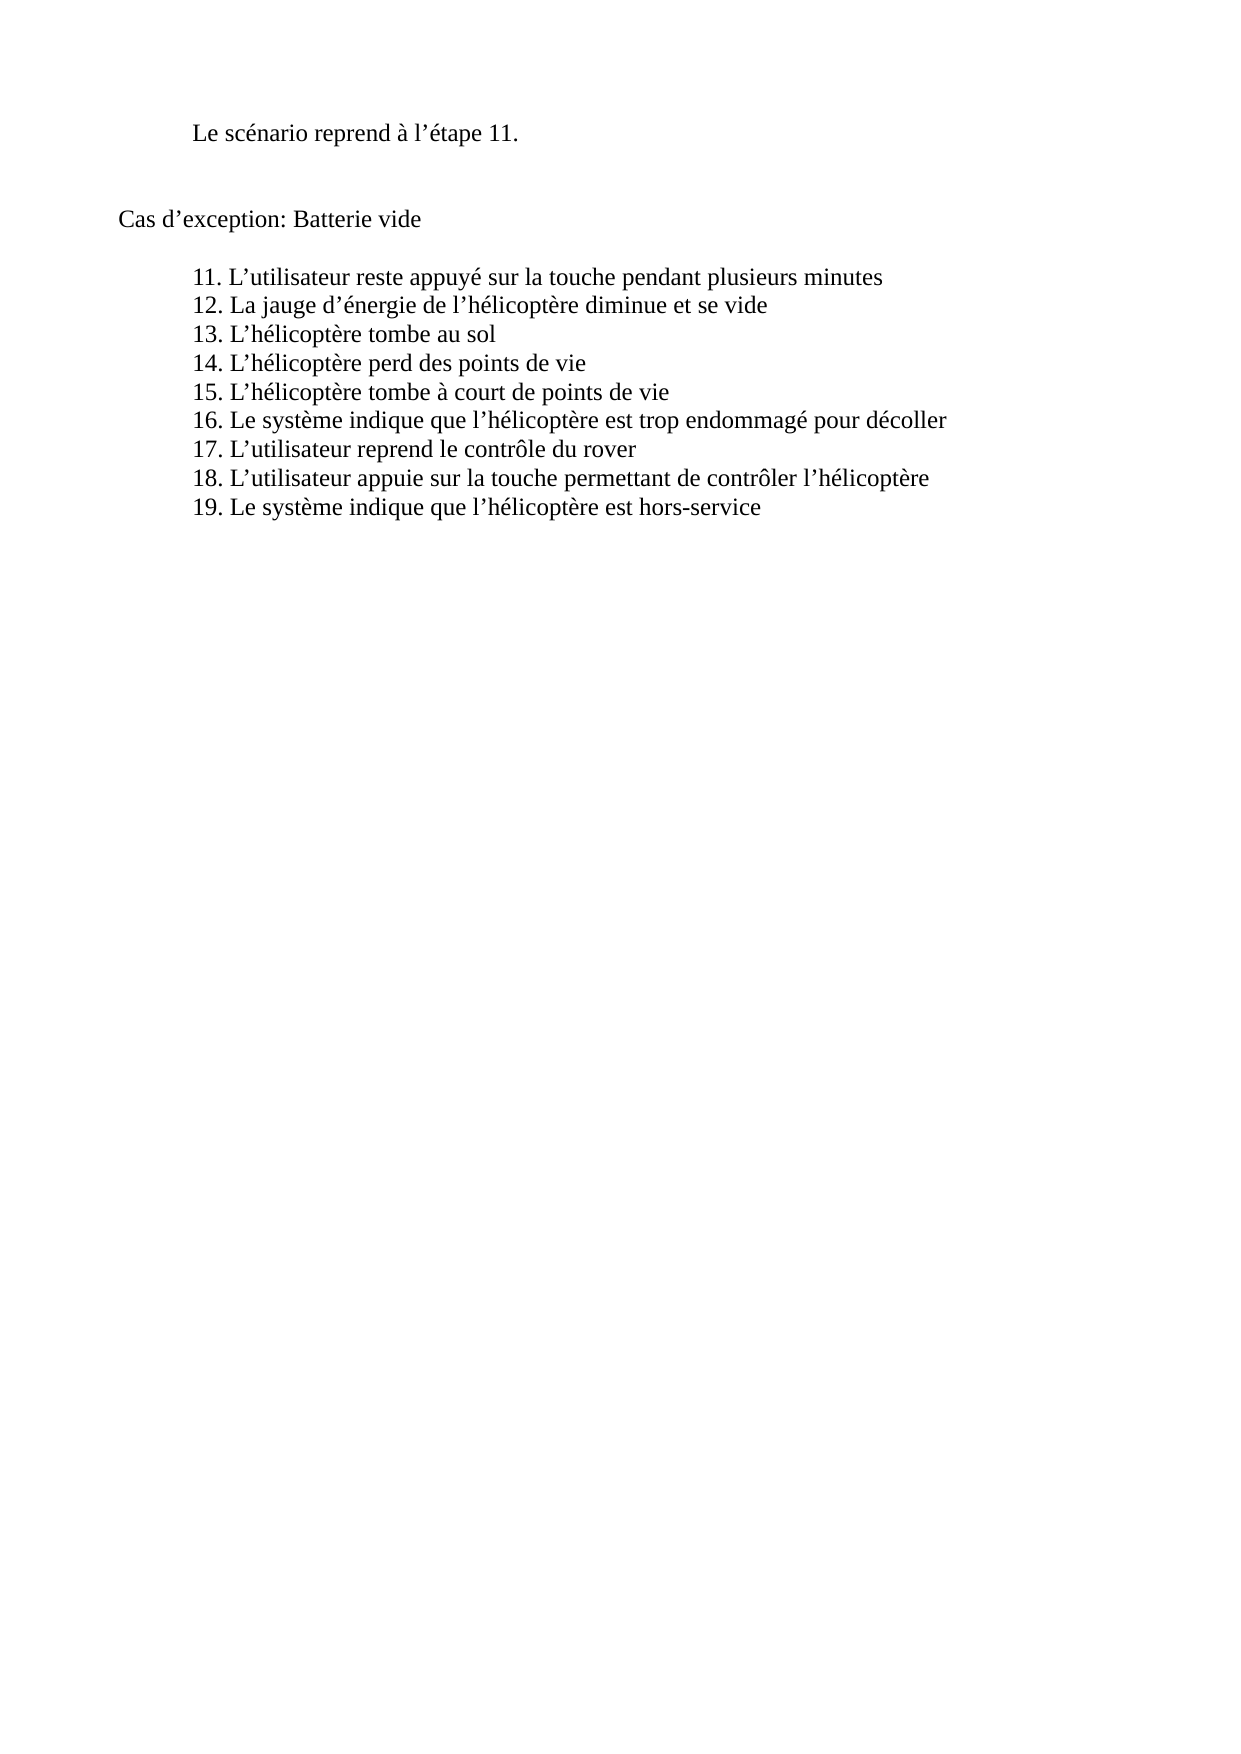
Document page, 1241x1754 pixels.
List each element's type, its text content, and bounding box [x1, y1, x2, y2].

text 16. Le système indique que l’hélicoptère est trop endommagé pour décoller [118, 406, 1122, 434]
text Le scénario reprend à l’étape 11. [118, 118, 1122, 147]
text 12. La jauge d’énergie de l’hélicoptère diminue et se vide [118, 291, 1122, 319]
text 11. L’utilisateur reste appuyé sur la touche pendant plusieurs minutes [118, 262, 1122, 291]
text Cas d’exception: Batterie vide [118, 204, 1122, 233]
text 15. L’hélicoptère tombe à court de points de vie [118, 377, 1122, 406]
text 19. Le système indique que l’hélicoptère est hors-service [118, 492, 1122, 521]
text 13. L’hélicoptère tombe au sol [118, 319, 1122, 348]
text 18. L’utilisateur appuie sur la touche permettant de contrôler l’hélicoptère [118, 463, 1122, 492]
text 17. L’utilisateur reprend le contrôle du rover [118, 434, 1122, 463]
text 14. L’hélicoptère perd des points de vie [118, 348, 1122, 377]
